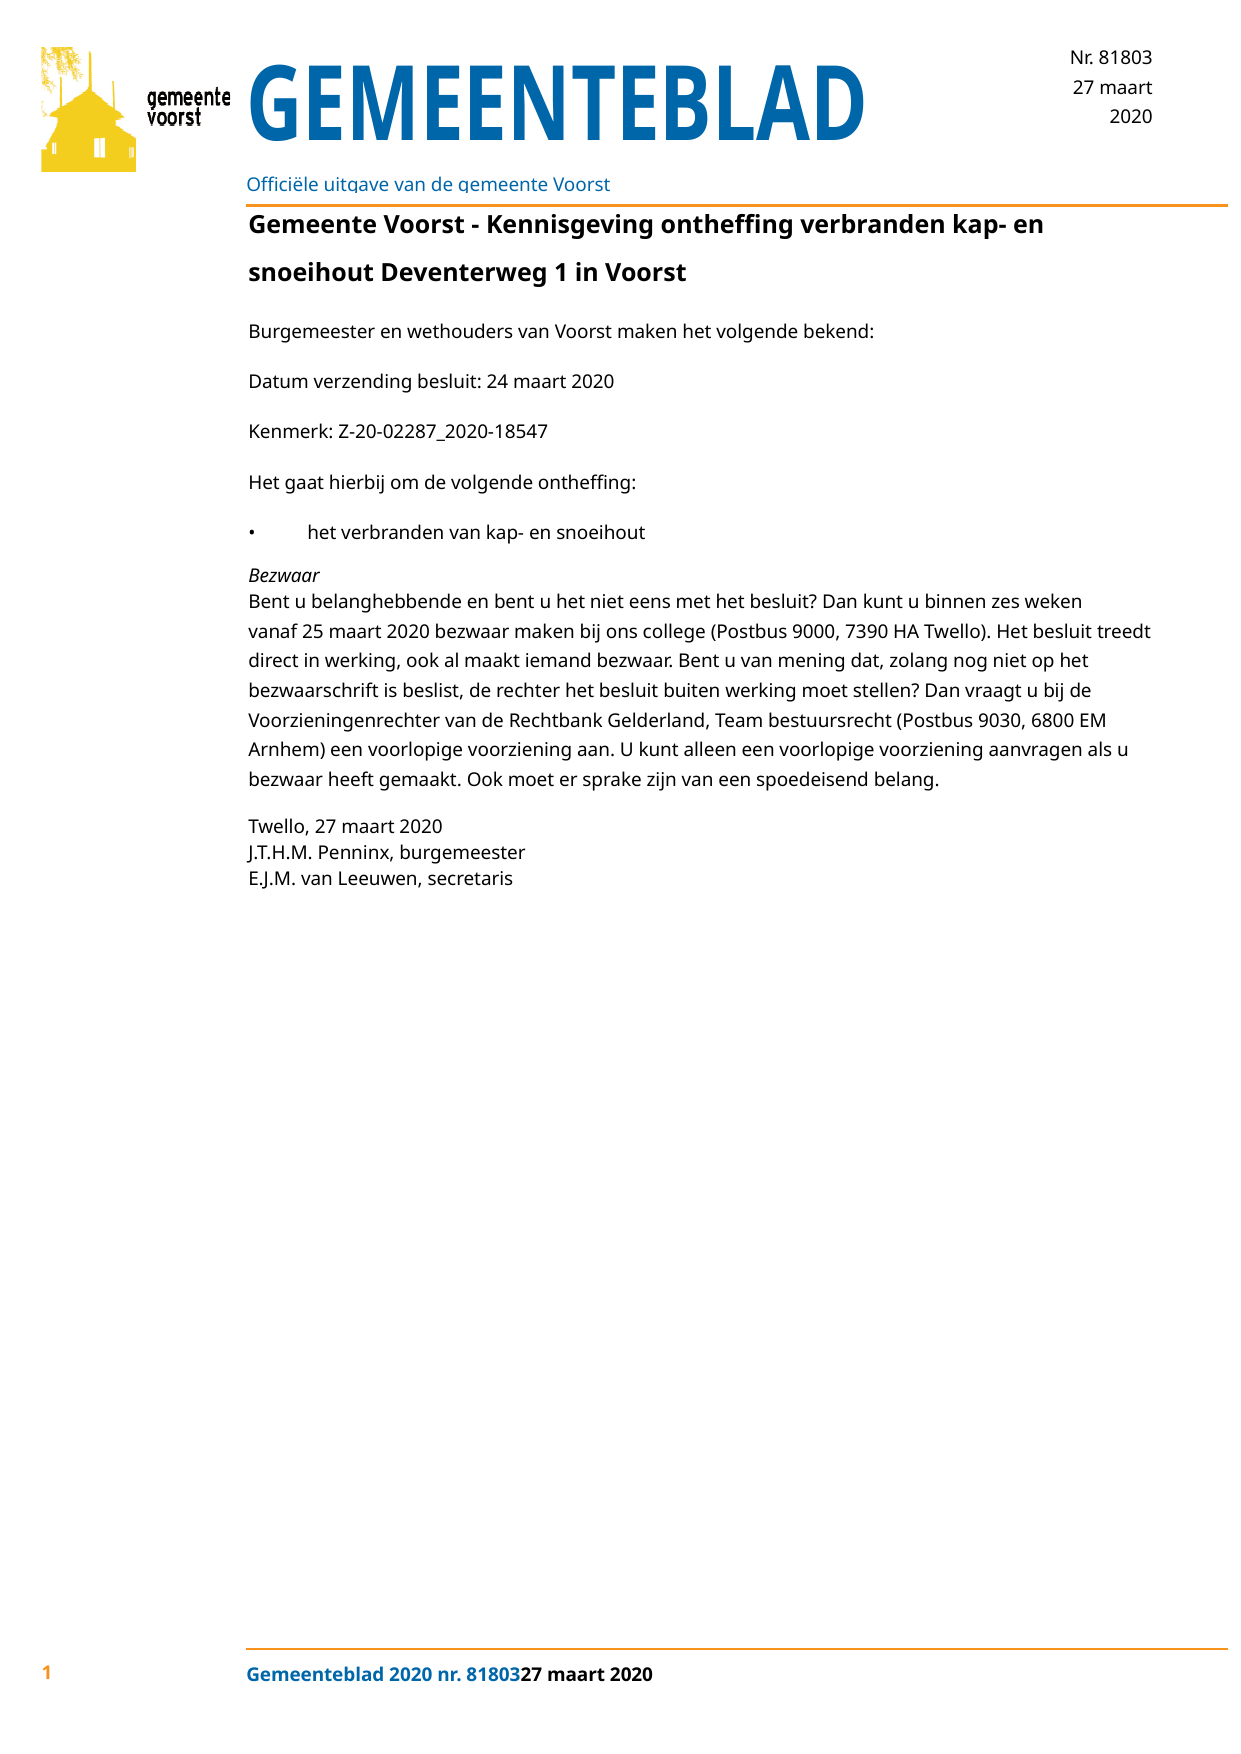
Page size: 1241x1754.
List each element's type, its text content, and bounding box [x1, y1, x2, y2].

text J.T.H.M. Penninx, burgemeester [248, 839, 1152, 865]
text Bezwaar [248, 563, 1152, 588]
text Datum verzending besluit: 24 maart 2020 [248, 368, 1152, 394]
text E.J.M. van Leeuwen, secretaris [248, 865, 1152, 891]
text Het gaat hierbij om de volgende ontheffing: [248, 469, 1152, 495]
text Kenmerk: Z-20-02287_2020-18547 [248, 419, 1152, 444]
list het verbranden van kap- en snoeihout [248, 519, 1152, 545]
text Bent u belanghebbende en bent u het niet eens met het besluit? Dan kunt u binnen zes weken vanaf 25 maart 2020 bezwaar maken bij ons college (Postbus 9000, 7390 HA Twello). Het besluit treedt direct in werking, ook al maakt iemand bezwaar. Bent u van mening dat, zolang nog niet op het bezwaarschrift is beslist, de rechter het besluit buiten werking moet stellen? Dan vraagt u bij de Voorzieningenrechter van de Rechtbank Gelderland, Team bestuursrecht (Postbus 9030, 6800 EM Arnhem) een voorlopige voorziening aan. U kunt alleen een voorlopige voorziening aanvragen als u bezwaar heeft gemaakt. Ook moet er sprake zijn van een spoedeisend belang. [248, 588, 1152, 792]
picture [41, 47, 231, 172]
text Twello, 27 maart 2020 [248, 814, 1152, 839]
text Gemeente Voorst - Kennisgeving ontheffing verbranden kap- en snoeihout Deventerweg 1 in Voorst [248, 207, 1152, 288]
text Burgemeester en wethouders van Voorst maken het volgende bekend: [248, 318, 1152, 344]
